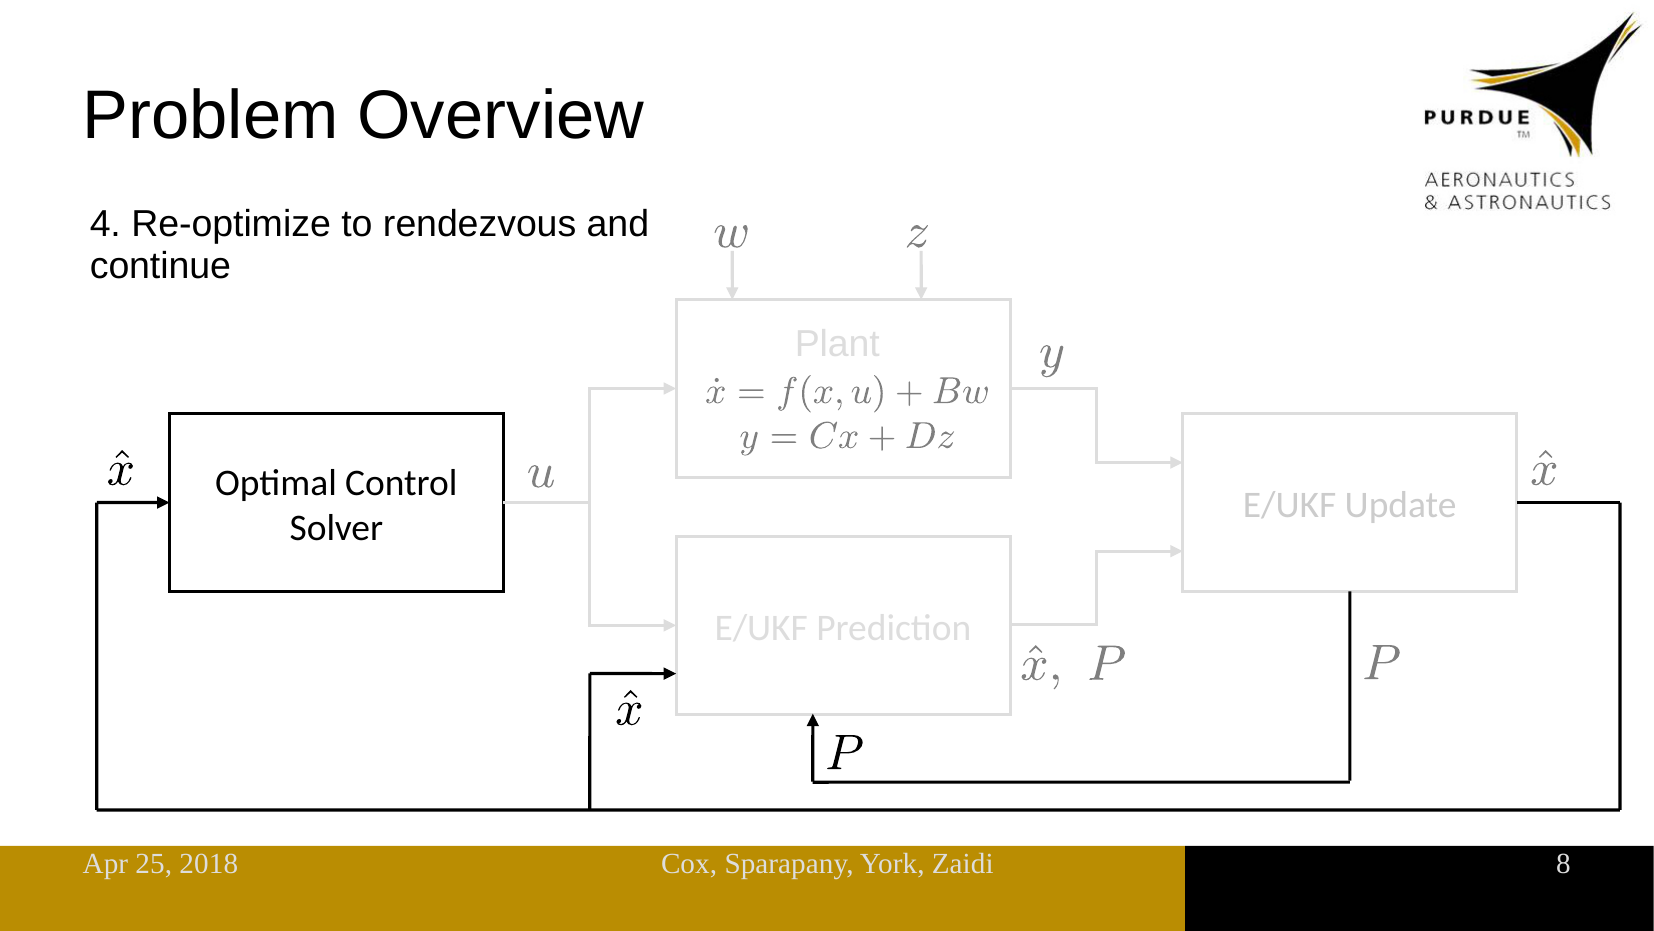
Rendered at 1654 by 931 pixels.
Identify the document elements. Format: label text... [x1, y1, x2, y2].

text_box [1362, 645, 1401, 680]
text_box [526, 465, 556, 488]
text_box 4. Re-optimize to rendezvous and continue [75, 195, 691, 336]
text_box Optimal Control Solver [169, 413, 504, 592]
picture [1415, 0, 1654, 218]
text_box [615, 689, 644, 726]
text_box [1038, 345, 1066, 378]
text_box [705, 375, 990, 456]
title Problem Overview [82, 37, 1571, 193]
text_box [1020, 645, 1127, 690]
text_box [825, 735, 864, 770]
text_box E/UKF Update [1182, 413, 1517, 592]
text_box [904, 225, 931, 248]
text_box [1530, 450, 1559, 486]
text_box Plant [780, 315, 901, 372]
text_box E/UKF Prediction [676, 536, 1011, 715]
text_box [713, 225, 751, 248]
text_box [106, 450, 136, 486]
